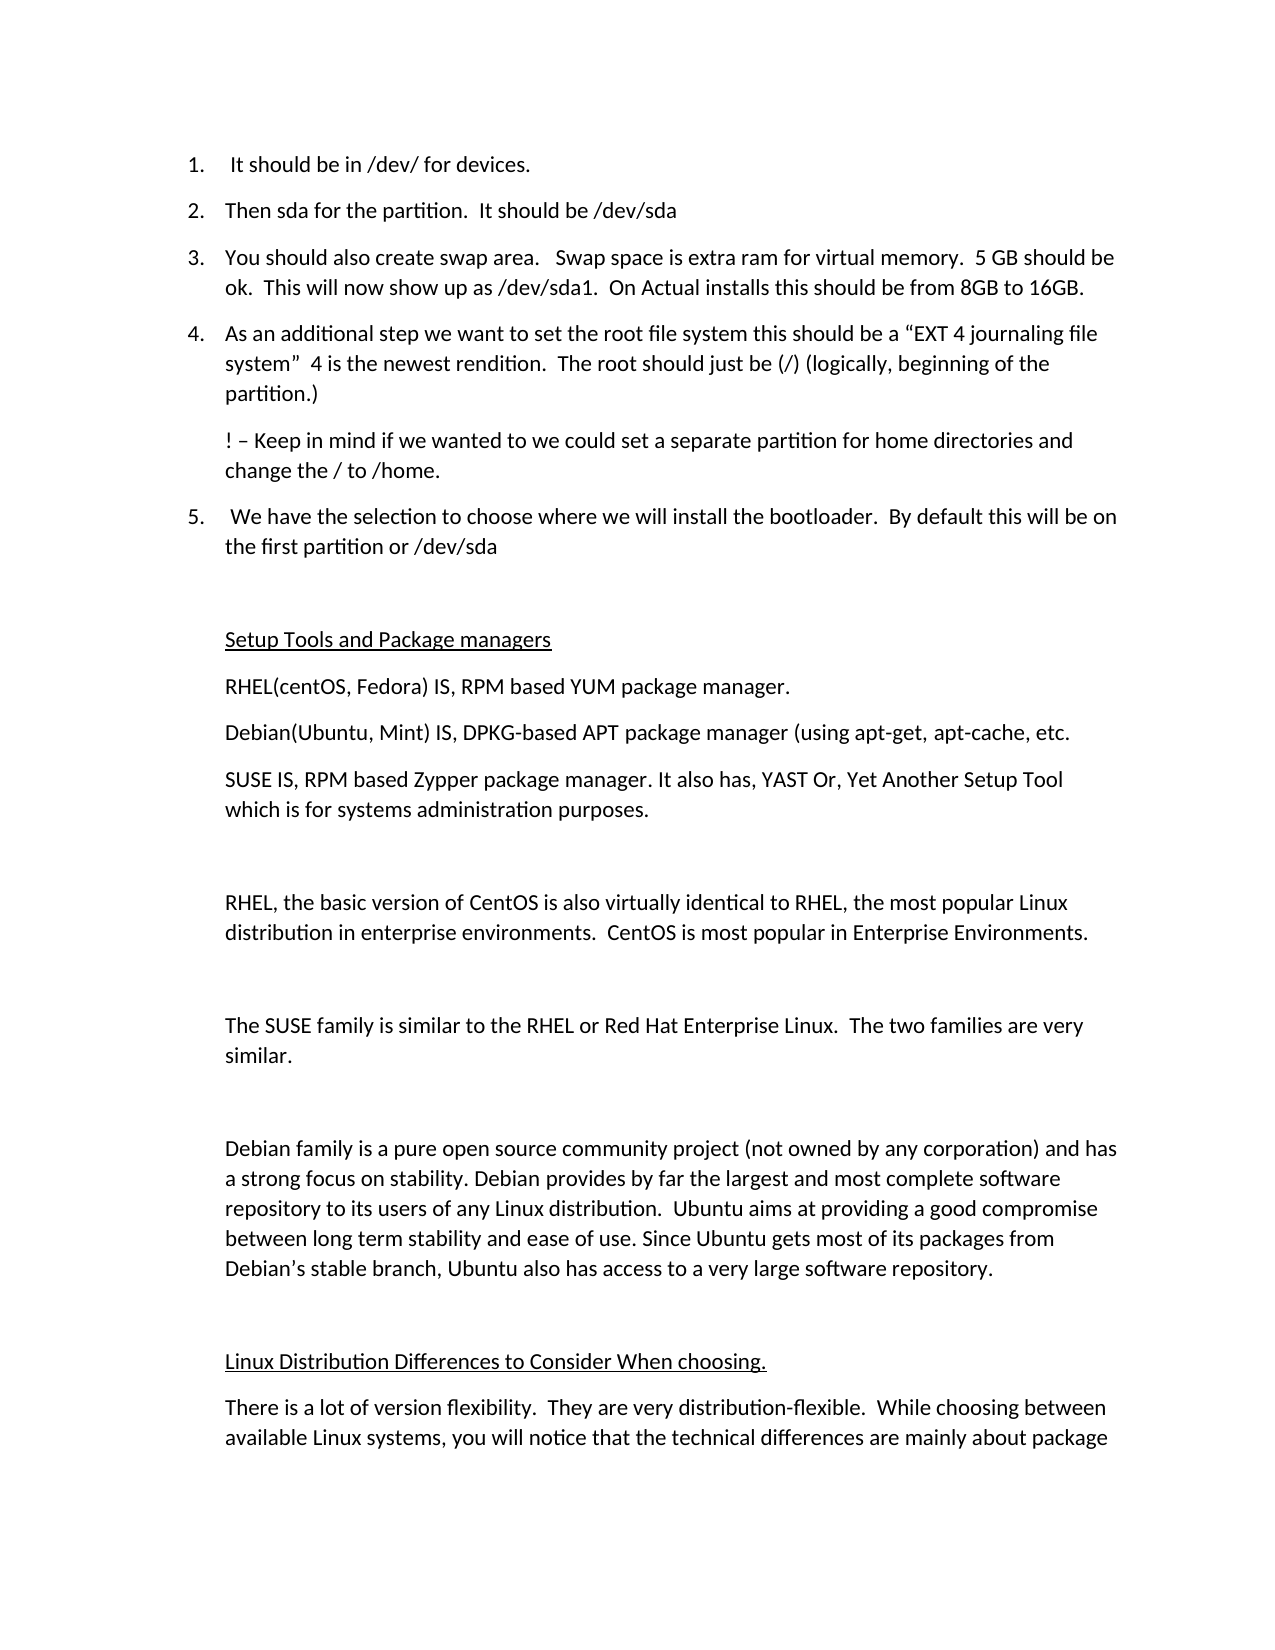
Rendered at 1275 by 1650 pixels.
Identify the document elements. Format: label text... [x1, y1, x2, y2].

list The SUSE family is similar to the RHEL or Red Hat Enterprise Linux. The two families are very similar. [225, 1011, 1125, 1069]
list You should also create swap area. Swap space is extra ram for virtual memory. 5 GB should be ok. This will now show up as /dev/sda1. On Actual installs this should be from 8GB to 16GB. [187, 243, 1125, 301]
list It should be in /dev/ for devices. [187, 150, 1125, 178]
list Linux Distribution Differences to Consider When choosing. [225, 1347, 1125, 1375]
list SUSE IS, RPM based Zypper package manager. It also has, YAST Or, Yet Another Setup Tool which is for systems administration purposes. [225, 765, 1125, 823]
list ! – Keep in mind if we wanted to we could set a separate partition for home directories and change the / to /home. [225, 426, 1125, 484]
list RHEL(centOS, Fedora) IS, RPM based YUM package manager. [225, 672, 1125, 700]
list Debian family is a pure open source community project (not owned by any corporation) and has a strong focus on stability. Debian provides by far the largest and most complete software repository to its users of any Linux distribution. Ubuntu aims at providing a good compromise between long term stability and ease of use. Since Ubuntu gets most of its packages from Debian’s stable branch, Ubuntu also has access to a very large software repository. [225, 1134, 1125, 1282]
list Setup Tools and Package managers [225, 625, 1125, 653]
list There is a lot of version flexibility. They are very distribution-flexible. While choosing between available Linux systems, you will notice that the technical differences are mainly about package [225, 1393, 1125, 1451]
list Debian(Ubuntu, Mint) IS, DPKG-based APT package manager (using apt-get, apt-cache, etc. [225, 718, 1125, 747]
list We have the selection to choose where we will install the bootloader. By default this will be on the first partition or /dev/sda [187, 502, 1125, 560]
list RHEL, the basic version of CentOS is also virtually identical to RHEL, the most popular Linux distribution in enterprise environments. CentOS is most popular in Enterprise Environments. [225, 888, 1125, 946]
list Then sda for the partition. It should be /dev/sda [187, 197, 1125, 224]
list As an additional step we want to set the root file system this should be a “EXT 4 journaling file system” 4 is the newest rendition. The root should just be (/) (logically, beginning of the partition.) [187, 319, 1125, 407]
